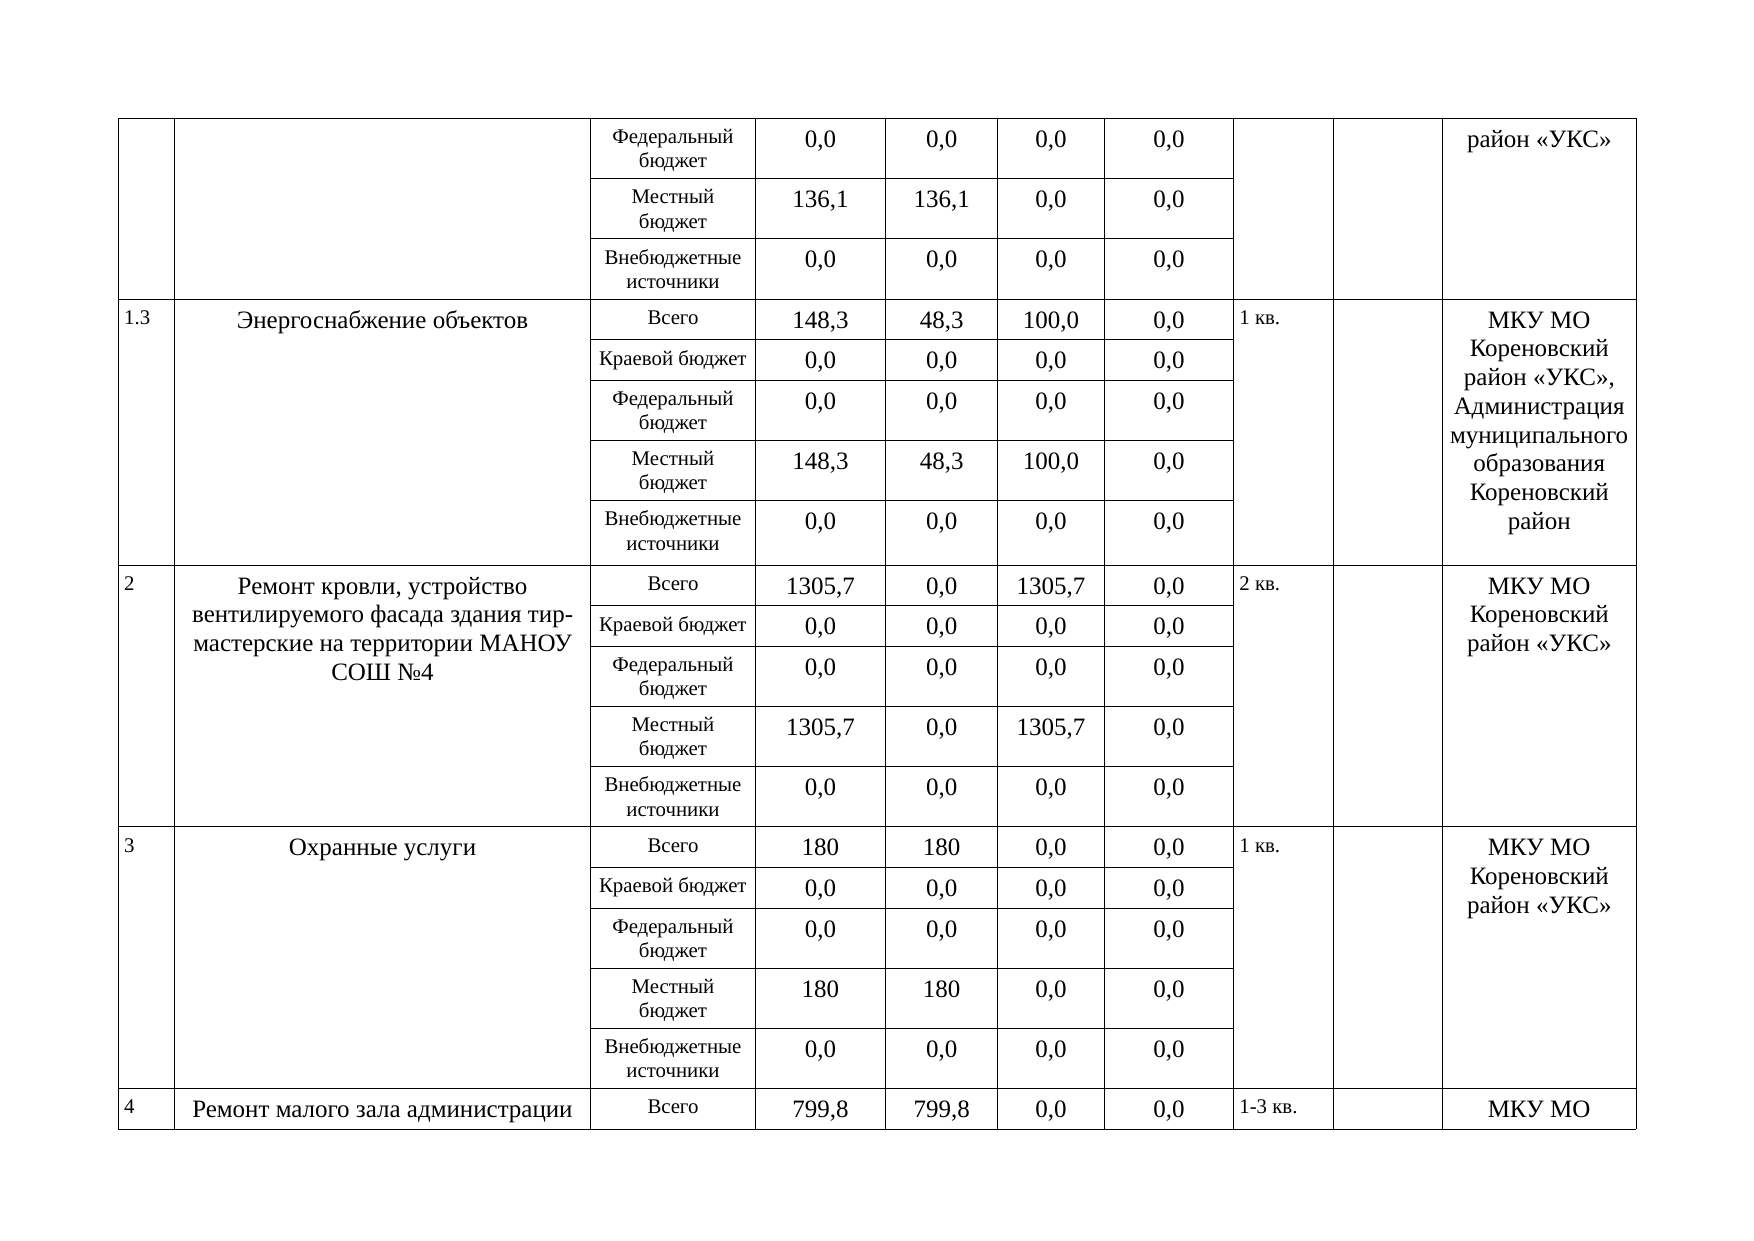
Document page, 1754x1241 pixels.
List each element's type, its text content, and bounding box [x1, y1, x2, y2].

table_cell 2 кв. [1234, 566, 1333, 826]
table_cell Внебюджетные источники [591, 1029, 755, 1088]
table_cell 799,8 [756, 1089, 885, 1129]
table_cell [1334, 1089, 1442, 1129]
table_cell Внебюджетные источники [591, 239, 755, 298]
table_cell Ремонт малого зала администрации [175, 1089, 590, 1129]
table_cell 1 кв. [1234, 300, 1333, 564]
table_cell 0,0 [1105, 381, 1233, 440]
table_cell 0,0 [1105, 566, 1233, 605]
table_cell 100,0 [998, 441, 1104, 500]
table_cell 0,0 [886, 119, 997, 178]
table_cell 0,0 [1105, 300, 1233, 339]
table_cell 0,0 [998, 767, 1104, 826]
table_cell 48,3 [886, 300, 997, 339]
table_cell 180 [756, 827, 885, 867]
table_cell [1334, 827, 1442, 1088]
table_cell 1305,7 [998, 566, 1104, 605]
table_cell 3 [119, 827, 174, 1088]
table_cell [1334, 300, 1442, 564]
table_cell Местный бюджет [591, 441, 755, 500]
table_cell 0,0 [1105, 827, 1233, 867]
table_cell МКУ МО Кореновский район «УКС» [1443, 827, 1636, 1088]
table_cell 0,0 [998, 340, 1104, 380]
table_cell МКУ МО Кореновский район «УКС» [1443, 566, 1636, 826]
table_cell Внебюджетные источники [591, 767, 755, 826]
table_cell 799,8 [886, 1089, 997, 1129]
table_cell 0,0 [998, 119, 1104, 178]
table_cell 0,0 [998, 647, 1104, 706]
table_cell Всего [591, 1089, 755, 1129]
table_cell 0,0 [1105, 606, 1233, 646]
table_cell 0,0 [756, 501, 885, 564]
table_cell 0,0 [756, 1029, 885, 1088]
table_cell 4 [119, 1089, 174, 1129]
table_cell Местный бюджет [591, 707, 755, 766]
table_cell Внебюджетные источники [591, 501, 755, 564]
table_cell Краевой бюджет [591, 340, 755, 380]
table_cell Местный бюджет [591, 969, 755, 1028]
table_cell 0,0 [886, 501, 997, 564]
table_cell 0,0 [886, 647, 997, 706]
table_cell 0,0 [1105, 767, 1233, 826]
table_cell 0,0 [1105, 441, 1233, 500]
table_cell 0,0 [1105, 501, 1233, 564]
table_cell 180 [756, 969, 885, 1028]
table_cell 0,0 [1105, 647, 1233, 706]
table_cell 0,0 [886, 868, 997, 908]
table_cell 0,0 [886, 909, 997, 968]
table_cell [1334, 566, 1442, 826]
table_cell 1.3 [119, 300, 174, 564]
table_cell 0,0 [998, 1089, 1104, 1129]
table_cell 0,0 [998, 381, 1104, 440]
table_cell МКУ МО [1443, 1089, 1636, 1129]
table_cell 0,0 [998, 909, 1104, 968]
table_cell 100,0 [998, 300, 1104, 339]
table_cell 0,0 [998, 868, 1104, 908]
table_cell 0,0 [998, 239, 1104, 298]
table_cell 0,0 [756, 606, 885, 646]
table_cell 0,0 [1105, 707, 1233, 766]
table_cell 136,1 [886, 179, 997, 238]
table_cell 1305,7 [998, 707, 1104, 766]
table_cell 0,0 [756, 868, 885, 908]
table_cell 0,0 [756, 119, 885, 178]
table_cell 1305,7 [756, 566, 885, 605]
table_cell 180 [886, 969, 997, 1028]
table_cell 0,0 [998, 501, 1104, 564]
table_cell 0,0 [886, 707, 997, 766]
table_cell 0,0 [998, 606, 1104, 646]
table_cell 0,0 [1105, 179, 1233, 238]
table_cell 148,3 [756, 441, 885, 500]
table_cell 0,0 [998, 179, 1104, 238]
table_cell Ремонт кровли, устройство вентилируемого фасада здания тир-мастерские на территории МАНОУ СОШ №4 [175, 566, 590, 826]
table_cell 0,0 [1105, 119, 1233, 178]
table_cell 148,3 [756, 300, 885, 339]
table_cell 0,0 [1105, 1029, 1233, 1088]
table_cell 0,0 [756, 767, 885, 826]
table_cell МКУ МО Кореновский район «УКС», Администрация муниципального образования Кореновский район [1443, 300, 1636, 564]
table_cell 136,1 [756, 179, 885, 238]
table_cell Федеральный бюджет [591, 647, 755, 706]
table_cell 48,3 [886, 441, 997, 500]
table_cell 1-3 кв. [1234, 1089, 1333, 1129]
table_cell 0,0 [886, 381, 997, 440]
table_cell 1305,7 [756, 707, 885, 766]
table_cell 0,0 [756, 647, 885, 706]
table_cell 0,0 [886, 1029, 997, 1088]
table_cell Энергоснабжение объектов [175, 300, 590, 564]
table_cell Федеральный бюджет [591, 381, 755, 440]
table_cell 0,0 [1105, 340, 1233, 380]
table_cell 180 [886, 827, 997, 867]
table_cell 0,0 [756, 909, 885, 968]
table_cell Всего [591, 566, 755, 605]
table_cell Федеральный бюджет [591, 119, 755, 178]
table_cell 0,0 [1105, 239, 1233, 298]
table_cell 0,0 [886, 239, 997, 298]
table_cell 0,0 [886, 566, 997, 605]
table_cell Краевой бюджет [591, 868, 755, 908]
table_cell 0,0 [886, 767, 997, 826]
table_cell 0,0 [756, 381, 885, 440]
table_cell 0,0 [998, 969, 1104, 1028]
table_cell 0,0 [998, 1029, 1104, 1088]
table_cell 0,0 [1105, 909, 1233, 968]
table_cell 0,0 [756, 340, 885, 380]
table_cell 0,0 [886, 340, 997, 380]
table_cell 0,0 [1105, 1089, 1233, 1129]
table_cell 0,0 [1105, 969, 1233, 1028]
table_cell Федеральный бюджет [591, 909, 755, 968]
table_cell Всего [591, 300, 755, 339]
table_cell 0,0 [998, 827, 1104, 867]
table_cell 0,0 [756, 239, 885, 298]
table_cell Местный бюджет [591, 179, 755, 238]
table_cell 1 кв. [1234, 827, 1333, 1088]
table_cell Охранные услуги [175, 827, 590, 1088]
table_cell Краевой бюджет [591, 606, 755, 646]
table_cell 0,0 [886, 606, 997, 646]
table_cell 2 [119, 566, 174, 826]
table_cell 0,0 [1105, 868, 1233, 908]
table_cell Всего [591, 827, 755, 867]
